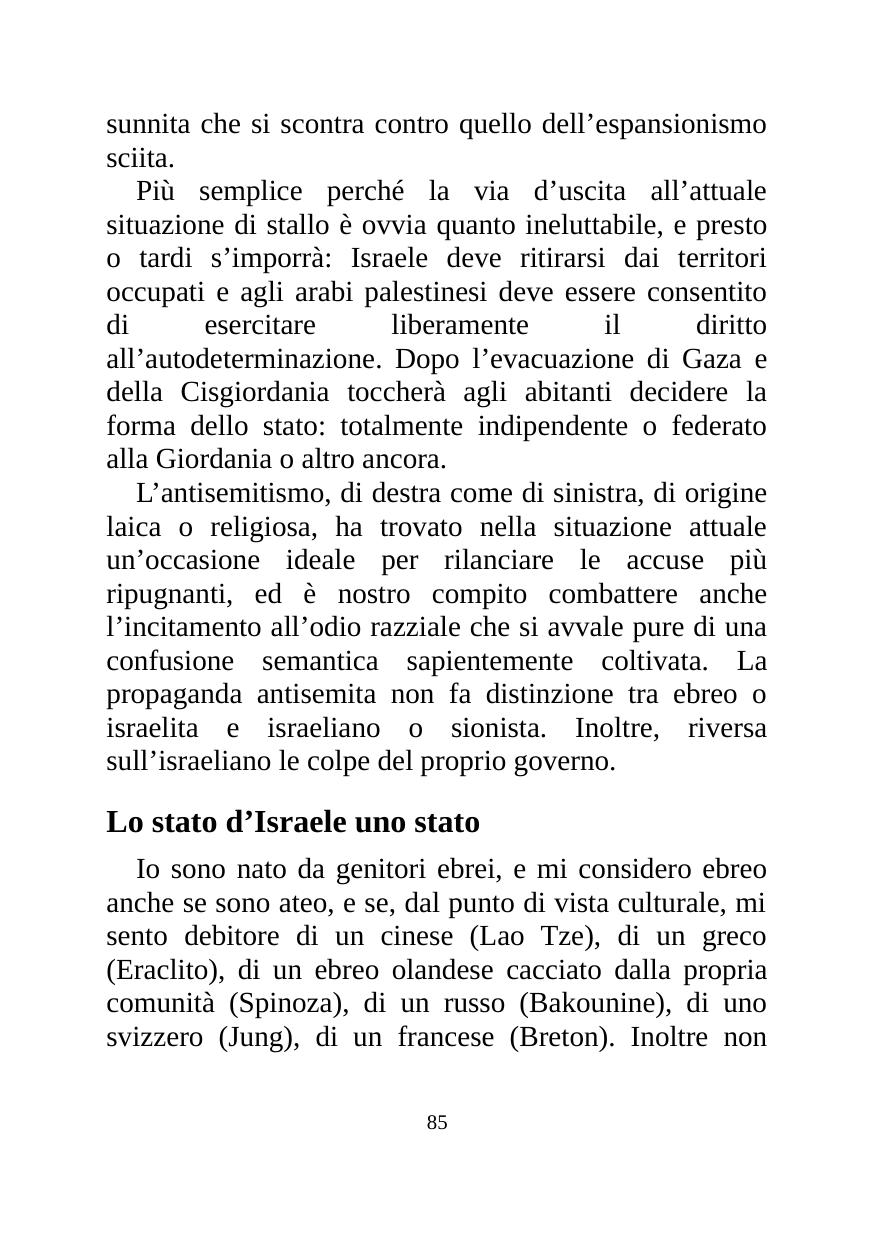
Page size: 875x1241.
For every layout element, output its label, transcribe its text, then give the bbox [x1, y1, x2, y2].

text Più semplice perché la via d’uscita all’attuale situazione di stallo è ovvia quanto ineluttabile, e presto o tardi s’imporrà: Israele deve ritirarsi dai territori occupati e agli arabi palestinesi deve essere consentito di esercitare liberamente il diritto all’autodeterminazione. Dopo l’evacuazione di Gaza e della Cisgiordania toccherà agli abitanti decidere la forma dello stato: totalmente indipendente o federato alla Giordania o altro ancora. [106, 173, 768, 475]
text sunnita che si scontra contro quello dell’espansionismo sciita. [106, 106, 768, 173]
subtitle Lo stato d’Israele uno stato [106, 802, 768, 839]
text L’antisemitismo, di destra come di sinistra, di origine laica o religiosa, ha trovato nella situazione attuale un’occasione ideale per rilanciare le accuse più ripugnanti, ed è nostro compito combattere anche l’incitamento all’odio razziale che si avvale pure di una confusione semantica sapientemente coltivata. La propaganda antisemita non fa distinzione tra ebreo o israelita e israeliano o sionista. Inoltre, riversa sull’israeliano le colpe del proprio governo. [106, 475, 768, 777]
text Io sono nato da genitori ebrei, e mi considero ebreo anche se sono ateo, e se, dal punto di vista culturale, mi sento debitore di un cinese (Lao Tze), di un greco (Eraclito), di un ebreo olandese cacciato dalla propria comunità (Spinoza), di un russo (Bakounine), di uno svizzero (Jung), di un francese (Breton). Inoltre non [106, 851, 768, 1053]
